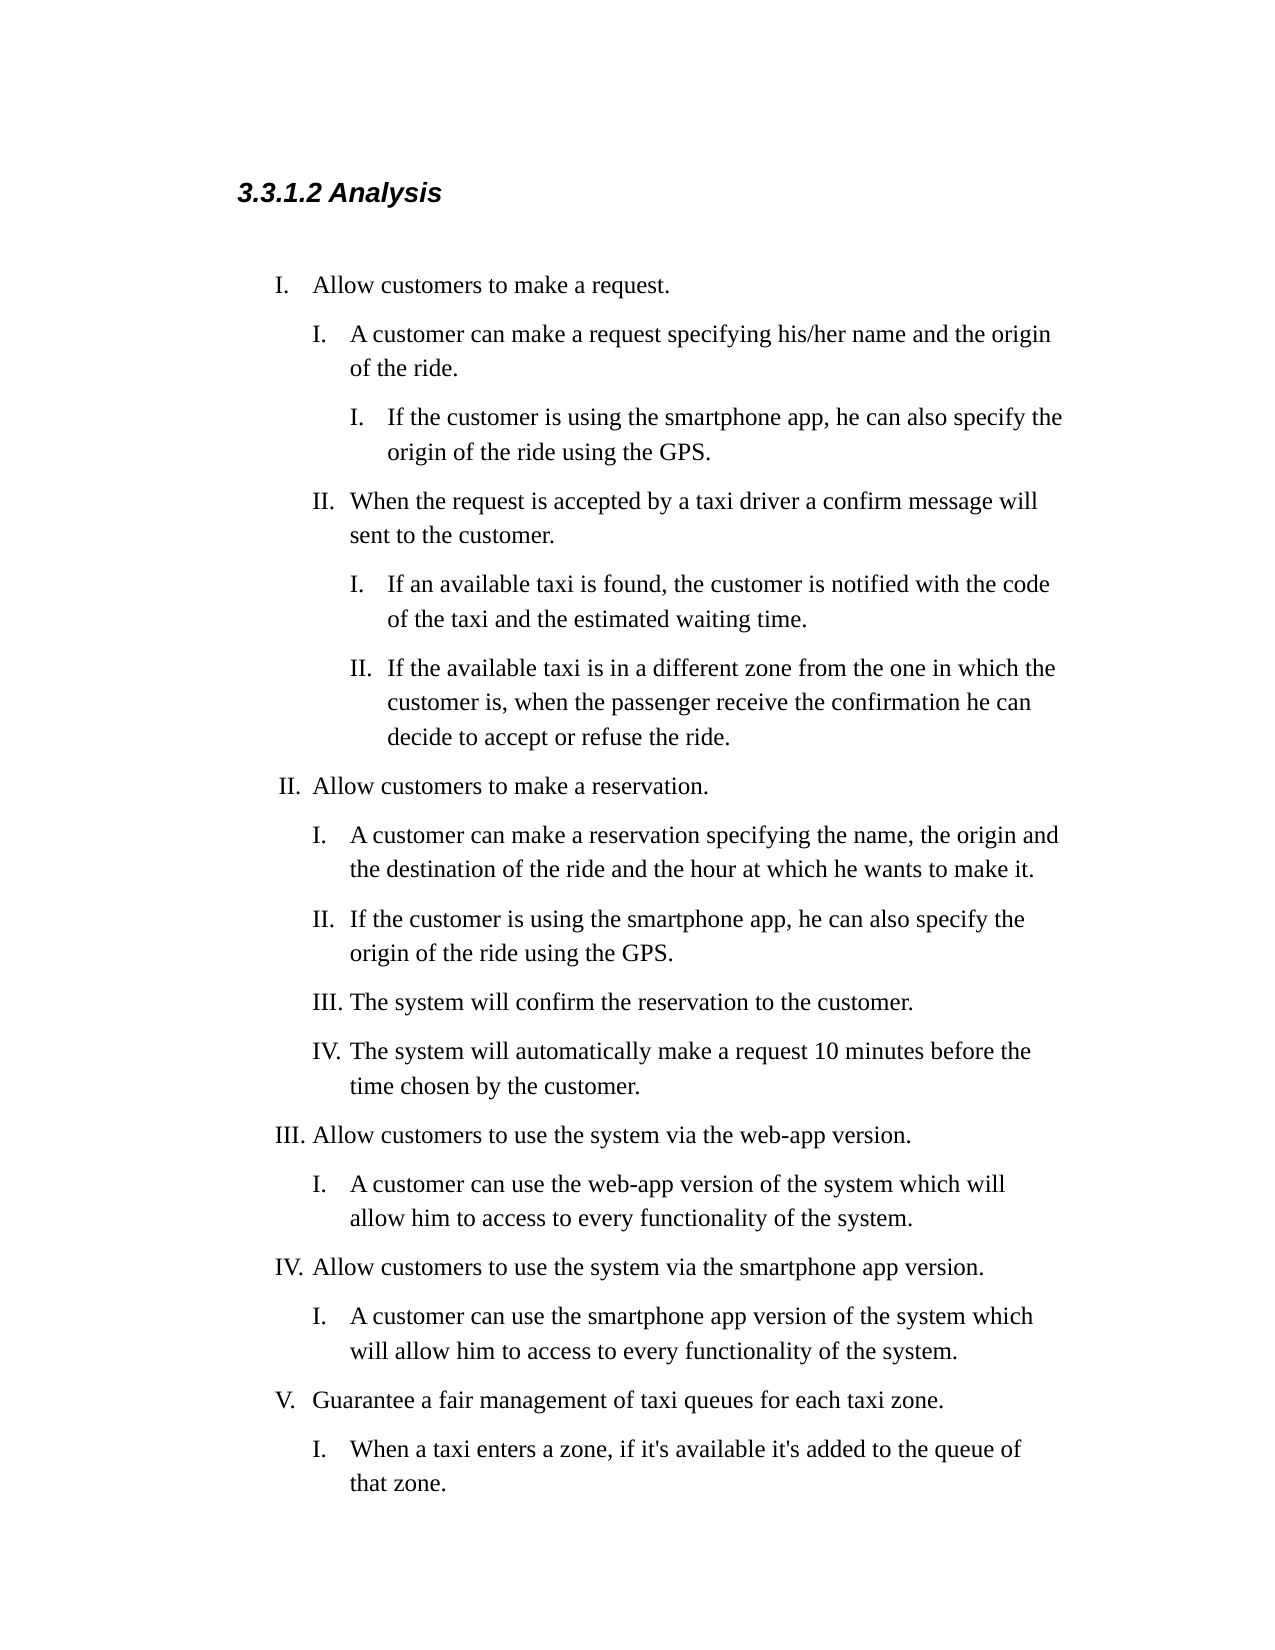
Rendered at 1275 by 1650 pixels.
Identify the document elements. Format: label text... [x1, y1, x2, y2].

list Allow customers to use the system via the smartphone app version. [274, 1252, 1064, 1281]
subtitle 3.3.1.2 Analysis [237, 176, 1064, 208]
list If the customer is using the smartphone app, he can also specify the origin of the ride using the GPS. [349, 402, 1064, 466]
list If the customer is using the smartphone app, he can also specify the origin of the ride using the GPS. [312, 904, 1064, 967]
list Allow customers to make a reservation. [237, 771, 1064, 800]
list The system will confirm the reservation to the customer. [312, 987, 1064, 1016]
list A customer can make a request specifying his/her name and the origin of the ride. [312, 319, 1064, 382]
list When a taxi enters a zone, if it's available it's added to the queue of that zone. [312, 1434, 1064, 1497]
list The system will automatically make a request 10 minutes before the time chosen by the customer. [312, 1036, 1064, 1099]
list Allow customers to make a request. [274, 270, 1064, 298]
list Allow customers to use the system via the web-app version. [274, 1120, 1064, 1148]
list A customer can make a reservation specifying the name, the origin and the destination of the ride and the hour at which he wants to make it. [312, 820, 1064, 883]
list A customer can use the smartphone app version of the system which will allow him to access to every functionality of the system. [312, 1301, 1064, 1365]
list If the available taxi is in a different zone from the one in which the customer is, when the passenger receive the confirmation he can decide to accept or refuse the ride. [349, 653, 1064, 751]
list A customer can use the web-app version of the system which will allow him to access to every functionality of the system. [312, 1169, 1064, 1232]
list If an available taxi is found, the customer is notified with the code of the taxi and the estimated waiting time. [349, 569, 1064, 633]
list When the request is accepted by a taxi driver a confirm message will sent to the customer. [312, 486, 1064, 549]
list Guarantee a fair management of taxi queues for each taxi zone. [274, 1385, 1064, 1414]
